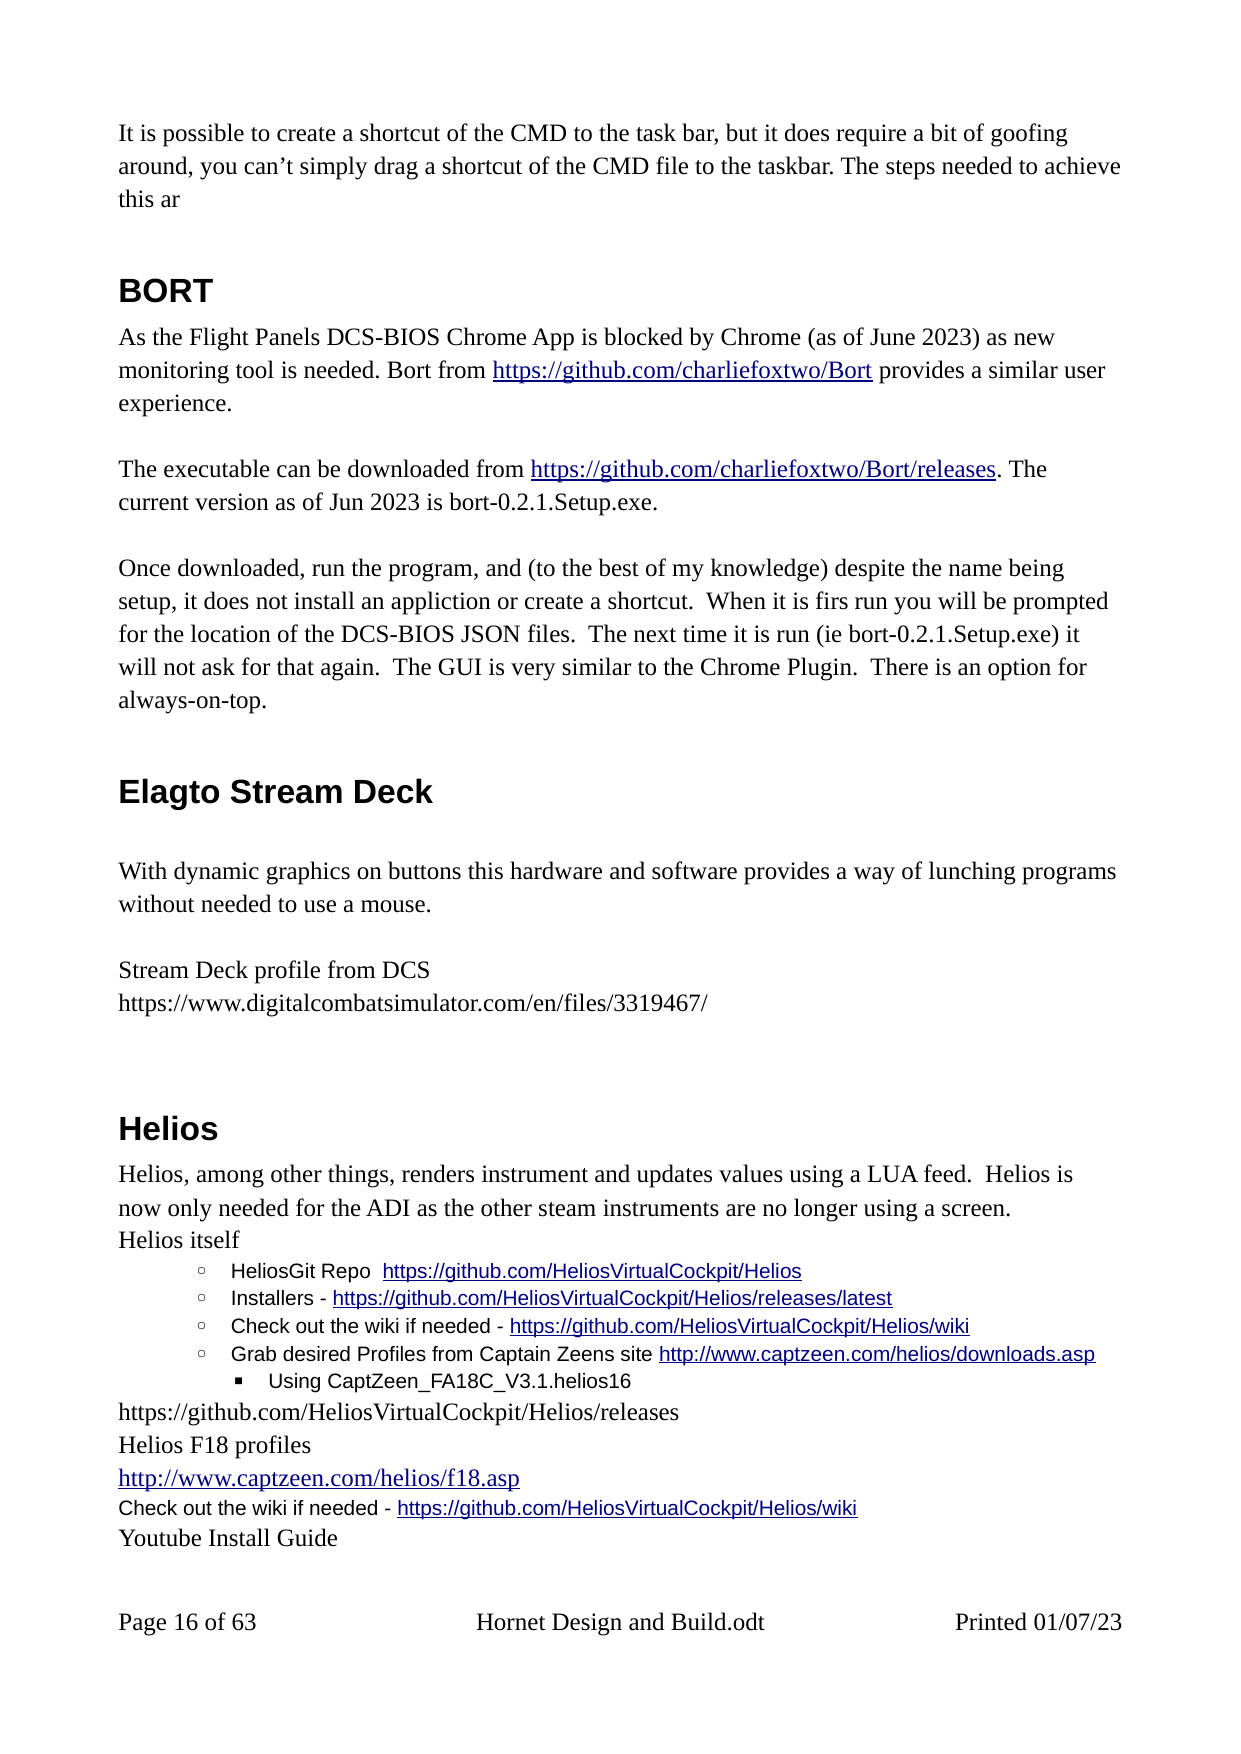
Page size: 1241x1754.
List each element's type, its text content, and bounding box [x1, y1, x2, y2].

list Using CaptZeen_FA18C_V3.1.helios16 [231, 1369, 1122, 1393]
subtitle Elagto Stream Deck [118, 772, 1122, 811]
text Stream Deck profile from DCS [118, 956, 1122, 984]
text Helios F18 profiles [118, 1430, 1122, 1458]
text Check out the wiki if needed - https://github.com/HeliosVirtualCockpit/Helios/wiki [118, 1496, 1122, 1520]
text Youtube Install Guide [118, 1523, 1122, 1552]
subtitle Helios [118, 1108, 1122, 1147]
text It is possible to create a shortcut of the CMD to the task bar, but it does require a bit of goofing around, you can’t simply drag a shortcut of the CMD file to the taskbar. The steps needed to achieve this ar [118, 118, 1122, 213]
list Check out the wiki if needed - https://github.com/HeliosVirtualCockpit/Helios/wiki [193, 1314, 1122, 1338]
text With dynamic graphics on buttons this hardware and software provides a way of lunching programs without needed to use a mouse. [118, 856, 1122, 918]
list Grab desired Profiles from Captain Zeens site http://www.captzeen.com/helios/downloads.asp [193, 1341, 1122, 1366]
text Helios, among other things, renders instrument and updates values using a LUA feed. Helios is now only needed for the ADI as the other steam instruments are no longer using a screen. [118, 1159, 1122, 1221]
list HeliosGit Repo https://github.com/HeliosVirtualCockpit/Helios [193, 1259, 1122, 1283]
list Installers - https://github.com/HeliosVirtualCockpit/Helios/releases/latest [193, 1286, 1122, 1310]
text The executable can be downloaded from https://github.com/charliefoxtwo/Bort/releases. The current version as of Jun 2023 is bort-0.2.1.Setup.exe. [118, 454, 1122, 516]
text Once downloaded, run the program, and (to the best of my knowledge) despite the name being setup, it does not install an appliction or create a shortcut. When it is firs run you will be prompted for the location of the DCS-BIOS JSON files. The next time it is run (ie bort-0.2.1.Setup.exe) it will not ask for that again. The GUI is very similar to the Chrome Plugin. There is an option for always-on-top. [118, 553, 1122, 714]
text http://www.captzeen.com/helios/f18.asp [118, 1463, 1122, 1491]
text Helios itself [118, 1226, 1122, 1254]
text https://github.com/HeliosVirtualCockpit/Helios/releases [118, 1397, 1122, 1425]
text https://www.digitalcombatsimulator.com/en/files/3319467/ [118, 988, 1122, 1017]
text As the Flight Panels DCS-BIOS Chrome App is blocked by Chrome (as of June 2023) as new monitoring tool is needed. Bort from https://github.com/charliefoxtwo/Bort provides a similar user experience. [118, 322, 1122, 417]
subtitle BORT [118, 271, 1122, 310]
